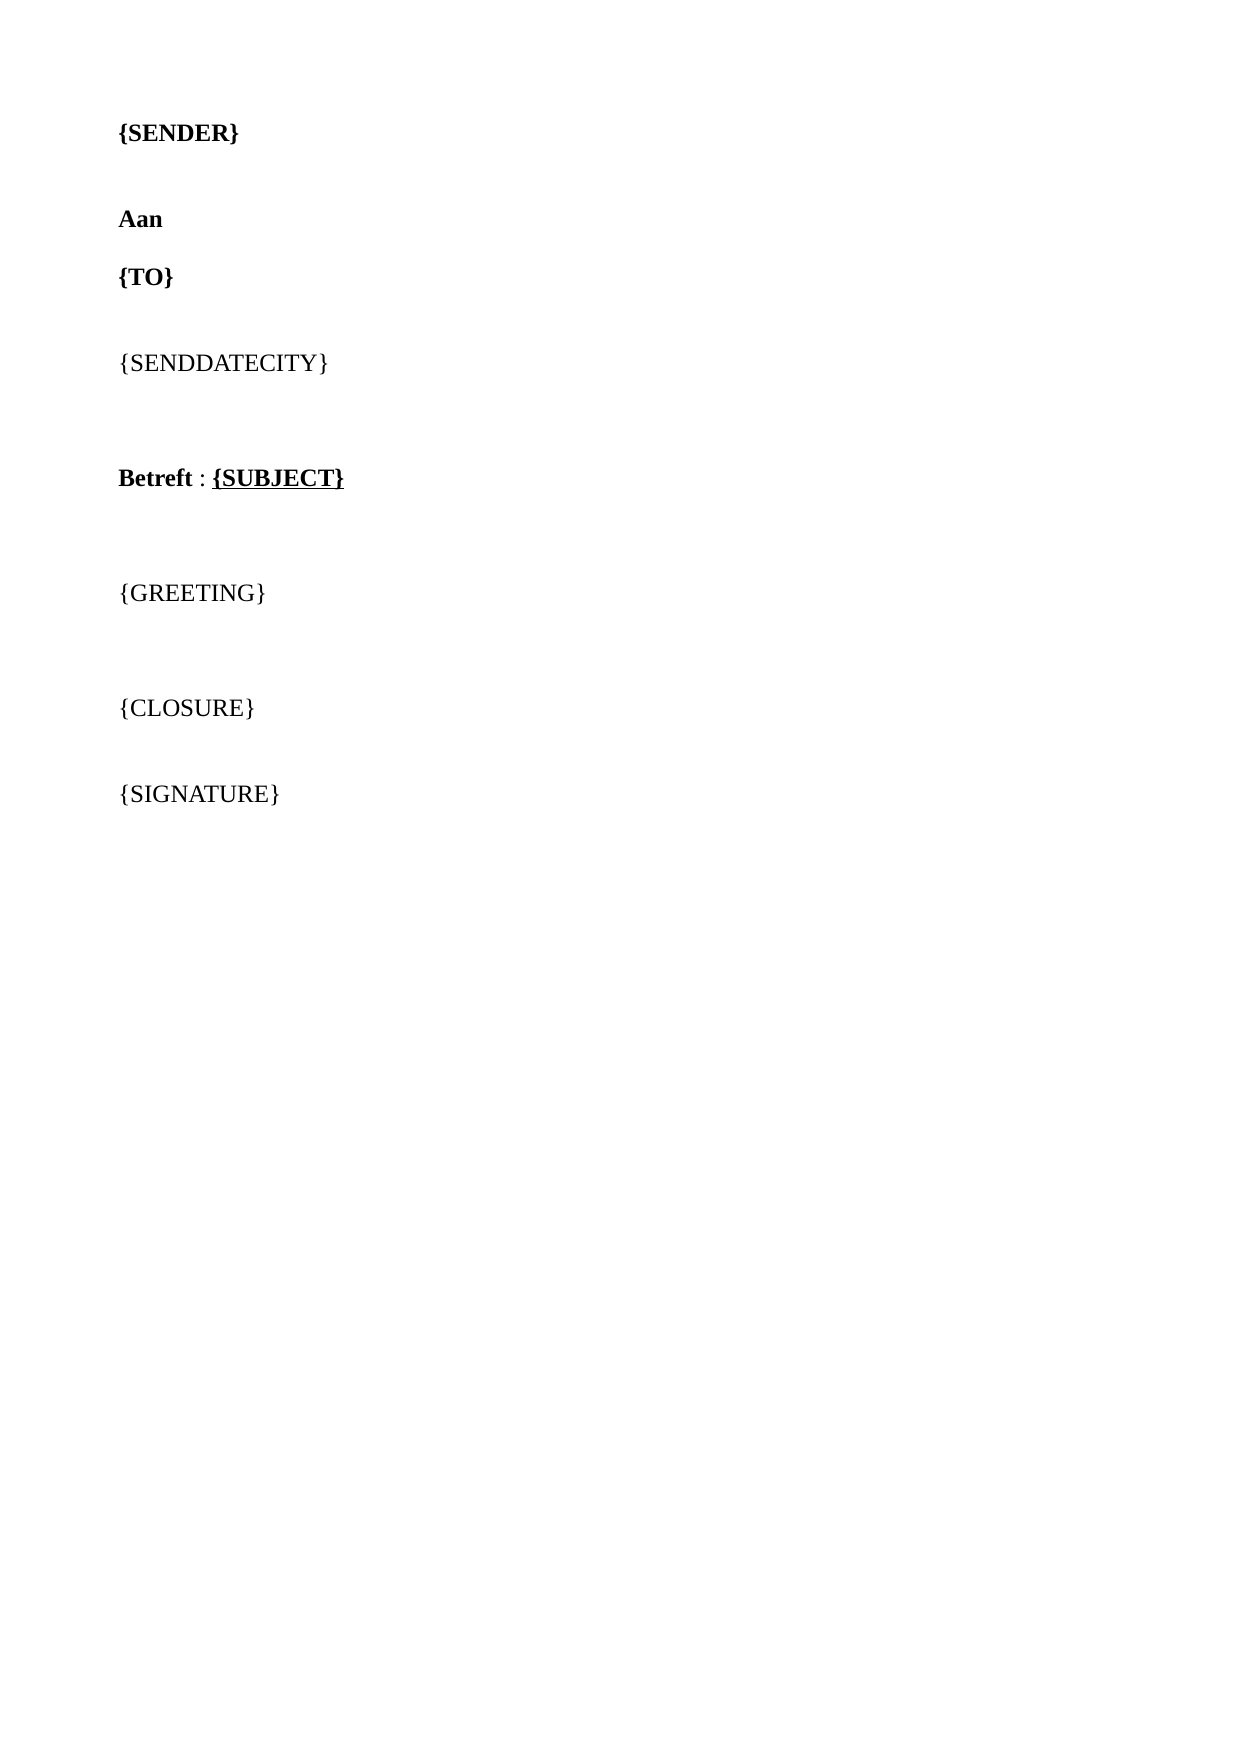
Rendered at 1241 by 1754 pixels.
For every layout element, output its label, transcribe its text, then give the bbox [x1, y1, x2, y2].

text {TO} [118, 262, 1122, 291]
text Betreft : {SUBJECT} [118, 463, 1122, 492]
text {SIGNATURE} [118, 779, 1122, 808]
text {SENDDATECITY} [118, 348, 1122, 377]
text {CLOSURE} [118, 693, 1122, 722]
text {SENDER} [118, 118, 1122, 147]
text Aan [118, 204, 1122, 233]
text {GREETING} [118, 578, 1122, 607]
